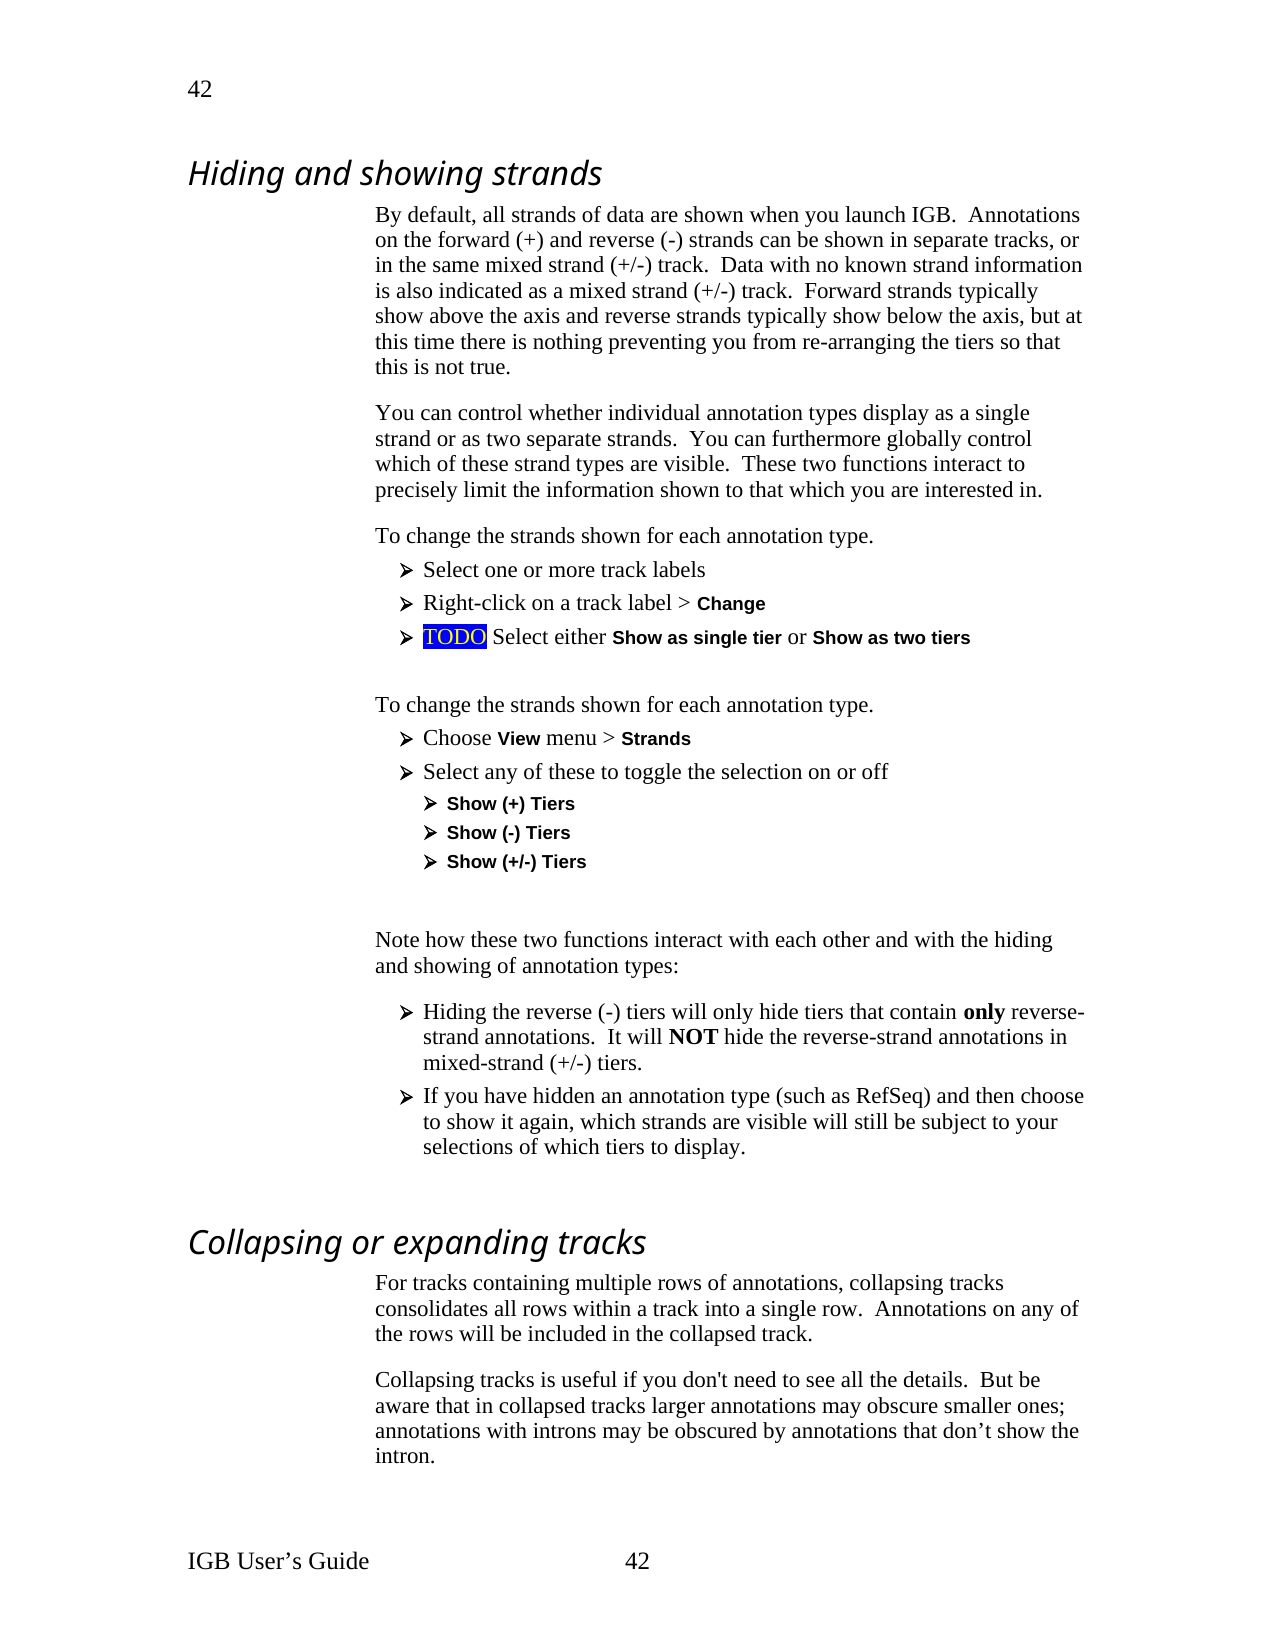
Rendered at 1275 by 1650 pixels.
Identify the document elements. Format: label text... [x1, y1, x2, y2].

list If you have hidden an annotation type (such as RefSeq) and then choose to show it again, which strands are visible will still be subject to your selections of which tiers to display. [399, 1083, 1087, 1160]
subtitle Hiding and showing strands [187, 150, 1087, 195]
list Select one or more track labels [399, 557, 1087, 582]
text You can control whether individual annotation types display as a single strand or as two separate strands. You can furthermore globally control which of these strand types are visible. These two functions interact to precisely limit the information shown to that which you are interested in. [375, 400, 1087, 502]
text Collapsing tracks is useful if you don't need to see all the details. But be aware that in collapsed tracks larger annotations may obscure smaller ones; annotations with introns may be obscured by annotations that don’t show the intron. [375, 1367, 1087, 1469]
text For tracks containing multiple rows of annotations, collapsing tracks consolidates all rows within a track into a single row. Annotations on any of the rows will be included in the collapsed track. [375, 1270, 1087, 1346]
list Show (+/-) Tiers [423, 852, 1087, 873]
list TODO Select either Show as single tier or Show as two tiers [487, 624, 1087, 649]
list Show (-) Tiers [423, 822, 1087, 843]
text To change the strands shown for each annotation type. [375, 692, 1087, 717]
list Hiding the reverse (-) tiers will only hide tiers that contain only reverse-strand annotations. It will NOT hide the reverse-strand annotations in mixed-strand (+/-) tiers. [399, 999, 1087, 1075]
text To change the strands shown for each annotation type. [375, 523, 1087, 548]
list Choose View menu > Strands [399, 725, 1087, 751]
list Show (+) Tiers [423, 793, 1087, 814]
subtitle Collapsing or expanding tracks [187, 1218, 1087, 1264]
text Note how these two functions interact with each other and with the hiding and showing of annotation types: [375, 927, 1087, 978]
list Select any of these to toggle the selection on or off [399, 759, 1087, 784]
text By default, all strands of data are shown when you launch IGB. Annotations on the forward (+) and reverse (-) strands can be shown in separate tracks, or in the same mixed strand (+/-) track. Data with no known strand information is also indicated as a mixed strand (+/-) track. Forward strands typically show above the axis and reverse strands typically show below the axis, but at this time there is nothing preventing you from re-arranging the tiers so that this is not true. [375, 202, 1087, 379]
list Right-click on a track label > Change [399, 590, 1087, 616]
